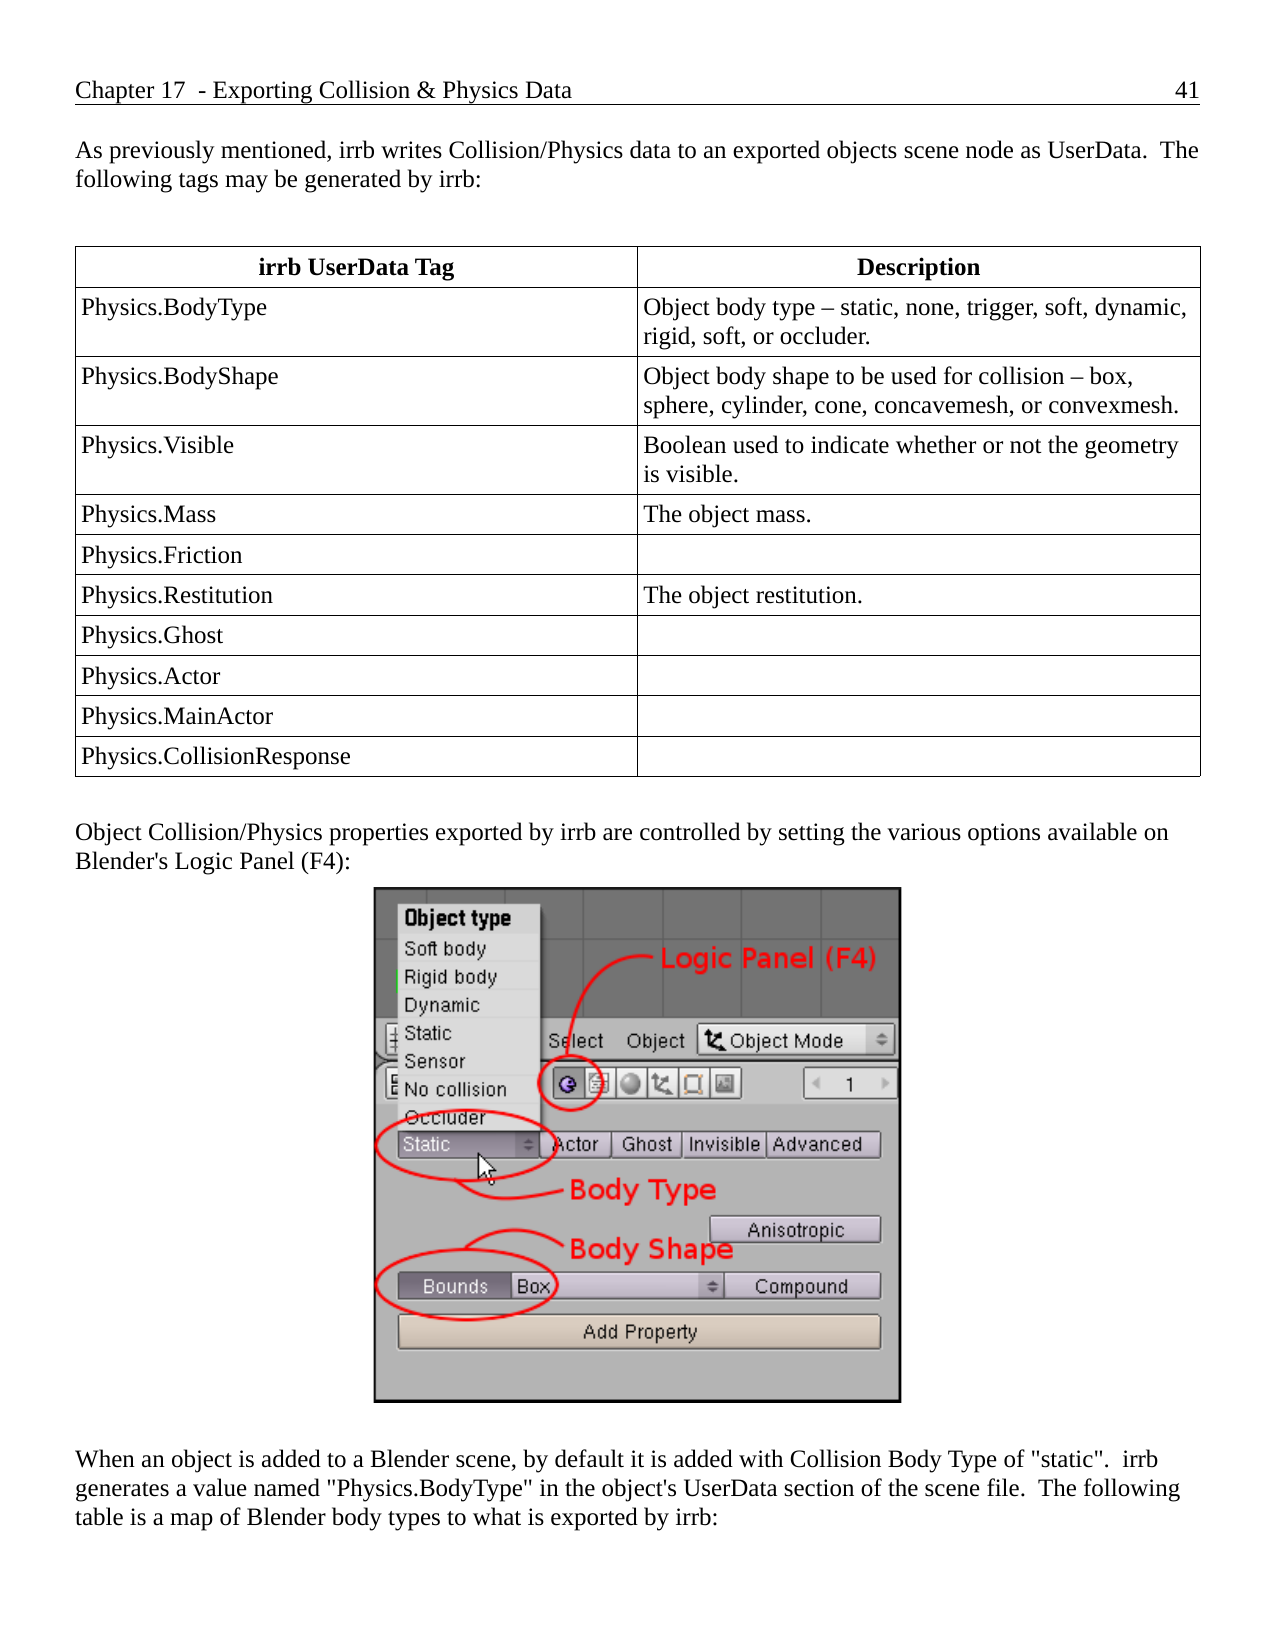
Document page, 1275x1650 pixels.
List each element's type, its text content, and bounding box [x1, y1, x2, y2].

table_cell The object mass. [638, 495, 1200, 534]
text As previously mentioned, irrb writes Collision/Physics data to an exported objects scene node as UserData. The following tags may be generated by irrb: [75, 135, 1200, 192]
table_header Description [638, 247, 1200, 287]
table_header irrb UserData Tag [76, 247, 637, 287]
table_cell [638, 696, 1200, 736]
table_cell Boolean used to indicate whether or not the geometry is visible. [638, 426, 1200, 494]
table_cell [638, 535, 1200, 574]
table_cell [638, 616, 1200, 655]
table_cell Physics.Mass [76, 495, 637, 534]
table_cell Physics.Ghost [76, 616, 637, 655]
table_cell Object body type – static, none, trigger, soft, dynamic, rigid, soft, or occluder. [638, 288, 1200, 356]
table_cell Physics.CollisionResponse [76, 737, 637, 776]
table_cell [638, 737, 1200, 776]
table_cell Physics.BodyShape [76, 357, 637, 425]
text Object Collision/Physics properties exported by irrb are controlled by setting the various options available on Blender's Logic Panel (F4): [75, 817, 1200, 875]
table_cell Physics.MainActor [76, 696, 637, 736]
table_cell Physics.Visible [76, 426, 637, 494]
table_cell Physics.Friction [76, 535, 637, 574]
table_cell Physics.Restitution [76, 575, 637, 615]
table_cell [638, 656, 1200, 695]
table_cell Physics.Actor [76, 656, 637, 695]
table_cell Object body shape to be used for collision – box, sphere, cylinder, cone, concavemesh, or convexmesh. [638, 357, 1200, 425]
table_cell The object restitution. [638, 575, 1200, 615]
table_cell Physics.BodyType [76, 288, 637, 356]
picture [373, 887, 902, 1403]
text When an object is added to a Blender scene, by default it is added with Collision Body Type of "static". irrb generates a value named "Physics.BodyType" in the object's UserData section of the scene file. The following table is a map of Blender body types to what is exported by irrb: [75, 1444, 1200, 1530]
